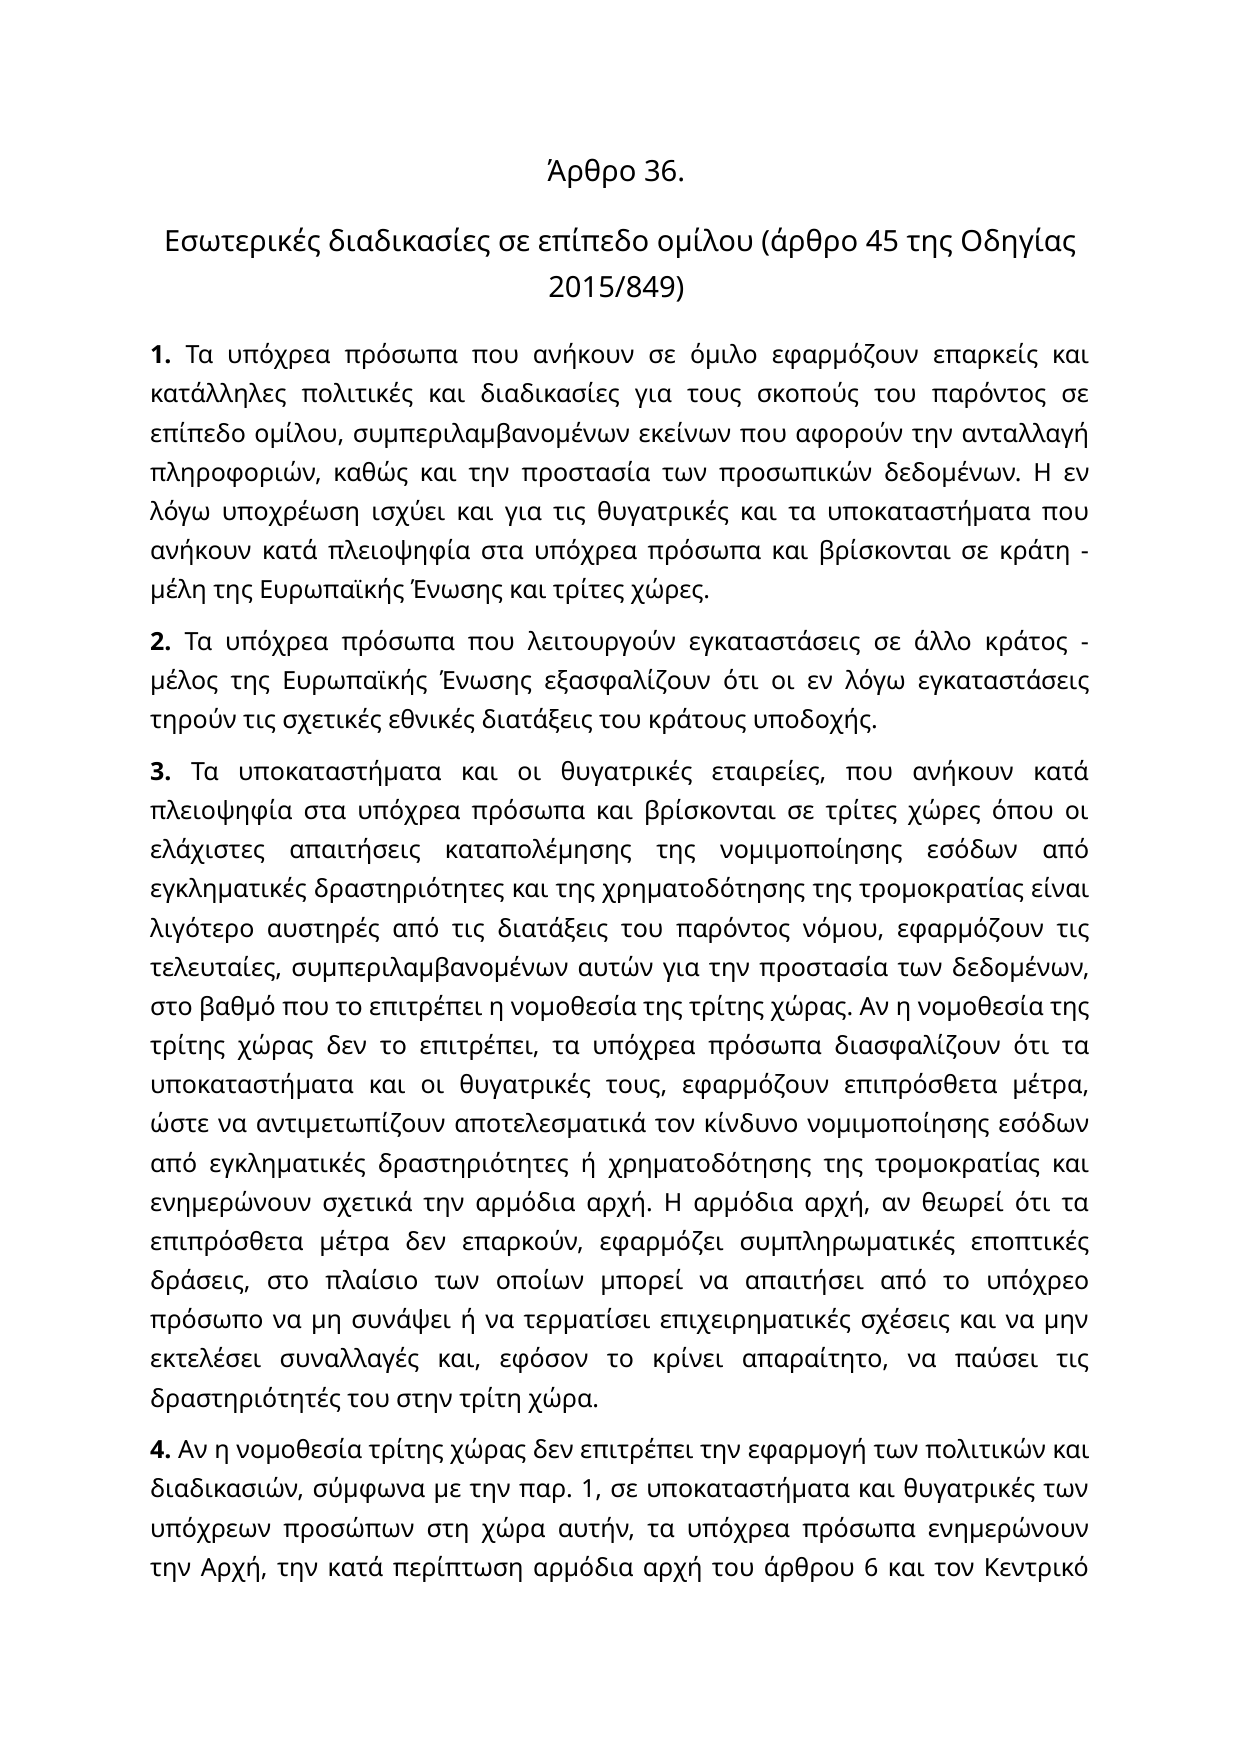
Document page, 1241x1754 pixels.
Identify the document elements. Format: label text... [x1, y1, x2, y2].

subtitle Άρθρο 36. [150, 150, 1090, 190]
text 4. Αν η νομοθεσία τρίτης χώρας δεν επιτρέπει την εφαρμογή των πολιτικών και διαδικασιών, σύμφωνα με την παρ. 1, σε υποκαταστήματα και θυγατρικές των υπόχρεων προσώπων στη χώρα αυτήν, τα υπόχρεα πρόσωπα ενημερώνουν την Αρχή, την κατά περίπτωση αρμόδια αρχή του άρθρου 6 και τον Κεντρικό [150, 1432, 1090, 1583]
text 1. Τα υπόχρεα πρόσωπα που ανήκουν σε όμιλο εφαρμόζουν επαρκείς και κατάλληλες πολιτικές και διαδικασίες για τους σκοπούς του παρόντος σε επίπεδο ομίλου, συμπεριλαμβανομένων εκείνων που αφορούν την ανταλλαγή πληροφοριών, καθώς και την προστασία των προσωπικών δεδομένων. Η εν λόγω υποχρέωση ισχύει και για τις θυγατρικές και τα υποκαταστήματα που ανήκουν κατά πλειοψηφία στα υπόχρεα πρόσωπα και βρίσκονται σε κράτη - μέλη της Ευρωπαϊκής Ένωσης και τρίτες χώρες. [150, 337, 1090, 606]
text 2. Τα υπόχρεα πρόσωπα που λειτουργούν εγκαταστάσεις σε άλλο κράτος - μέλος της Ευρωπαϊκής Ένωσης εξασφαλίζουν ότι οι εν λόγω εγκαταστάσεις τηρούν τις σχετικές εθνικές διατάξεις του κράτους υποδοχής. [150, 623, 1090, 736]
text 3. Τα υποκαταστήματα και οι θυγατρικές εταιρείες, που ανήκουν κατά πλειοψηφία στα υπόχρεα πρόσωπα και βρίσκονται σε τρίτες χώρες όπου οι ελάχιστες απαιτήσεις καταπολέμησης της νομιμοποίησης εσόδων από εγκληματικές δραστηριότητες και της χρηματοδότησης της τρομοκρατίας είναι λιγότερο αυστηρές από τις διατάξεις του παρόντος νόμου, εφαρμόζουν τις τελευταίες, συμπεριλαμβανομένων αυτών για την προστασία των δεδομένων, στο βαθμό που το επιτρέπει η νομοθεσία της τρίτης χώρας. Αν η νομοθεσία της τρίτης χώρας δεν το επιτρέπει, τα υπόχρεα πρόσωπα διασφαλίζουν ότι τα υποκαταστήματα και οι θυγατρικές τους, εφαρμόζουν επιπρόσθετα μέτρα, ώστε να αντιμετωπίζουν αποτελεσματικά τον κίνδυνο νομιμοποίησης εσόδων από εγκληματικές δραστηριότητες ή χρηματοδότησης της τρομοκρατίας και ενημερώνουν σχετικά την αρμόδια αρχή. Η αρμόδια αρχή, αν θεωρεί ότι τα επιπρόσθετα μέτρα δεν επαρκούν, εφαρμόζει συμπληρωματικές εποπτικές δράσεις, στο πλαίσιο των οποίων μπορεί να απαιτήσει από το υπόχρεο πρόσωπο να μη συνάψει ή να τερματίσει επιχειρηματικές σχέσεις και να μην εκτελέσει συναλλαγές και, εφόσον το κρίνει απαραίτητο, να παύσει τις δραστηριότητές του στην τρίτη χώρα. [150, 753, 1090, 1414]
subtitle Εσωτερικές διαδικασίες σε επίπεδο ομίλου (άρθρο 45 της Οδηγίας 2015/849) [150, 221, 1090, 306]
